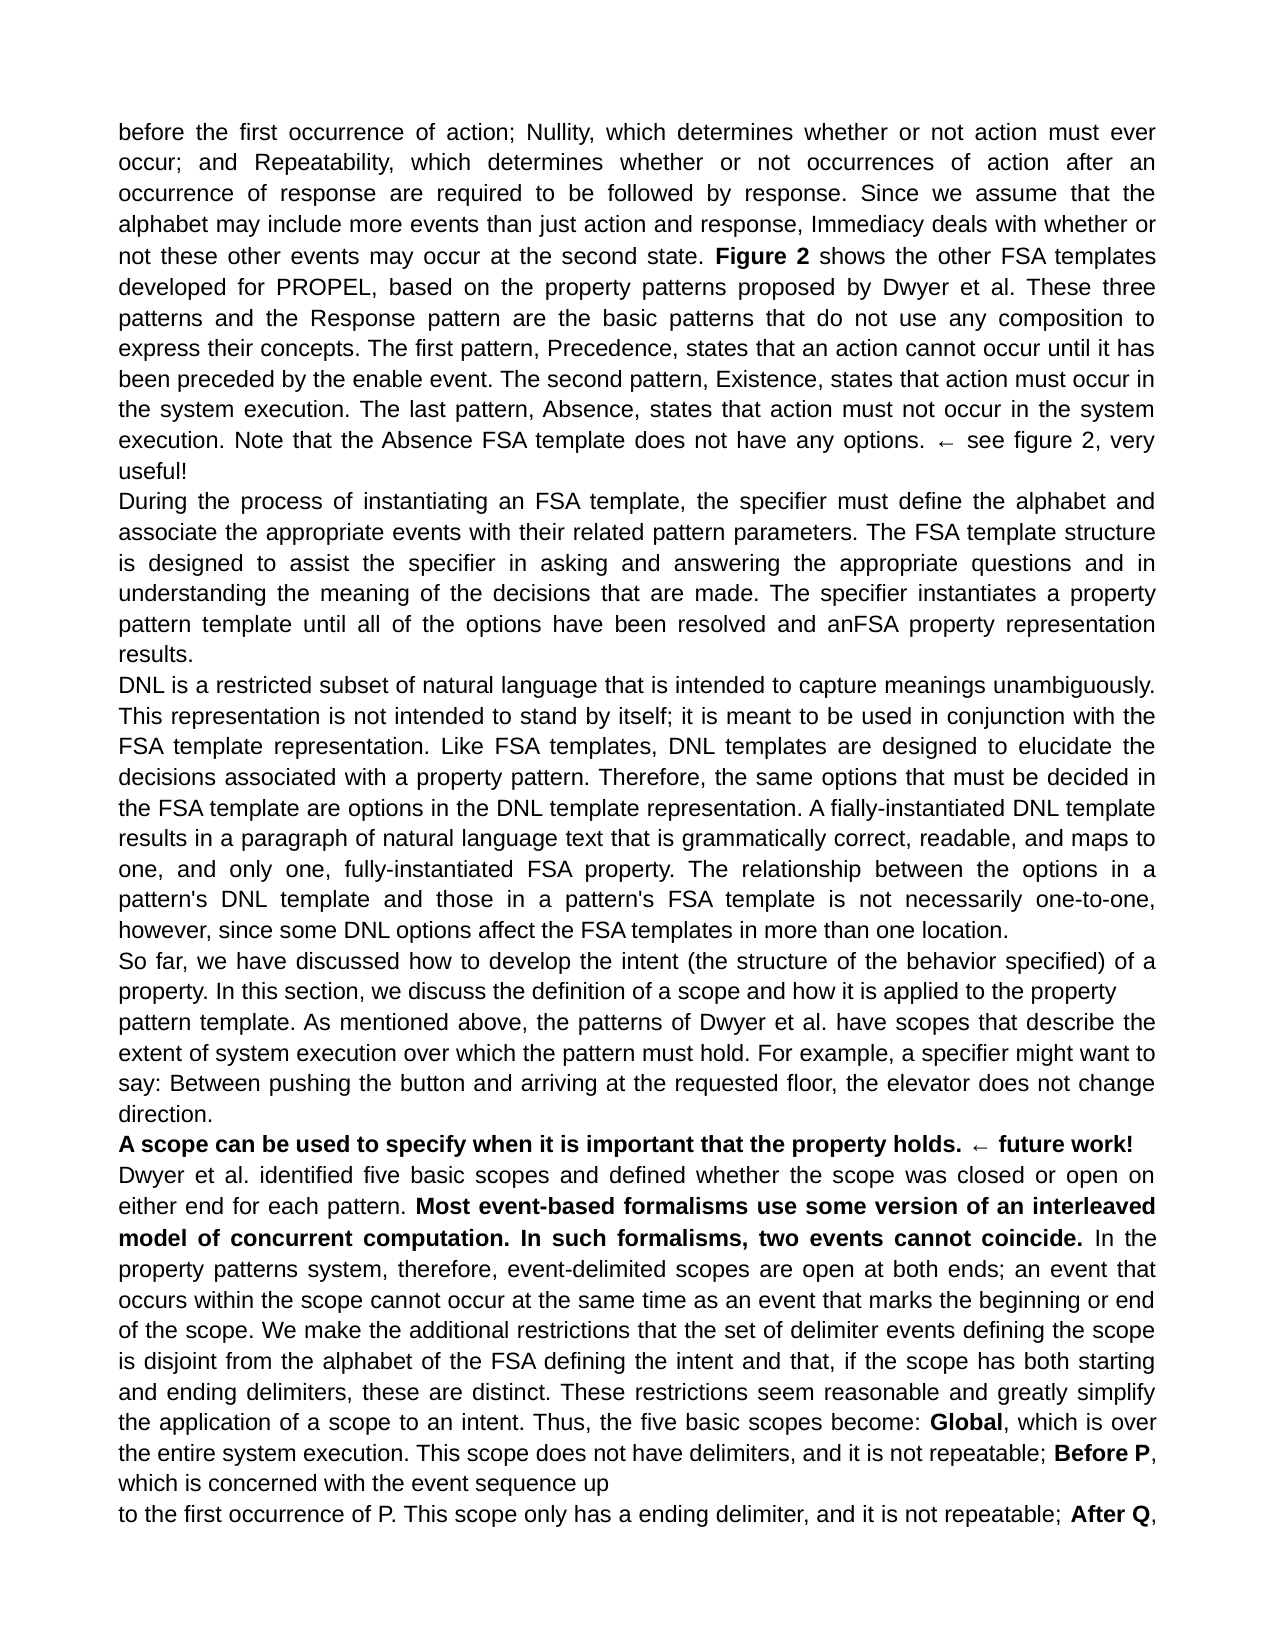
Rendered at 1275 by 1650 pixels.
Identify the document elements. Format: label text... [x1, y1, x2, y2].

text to the first occurrence of P. This scope only has a ending delimiter, and it is not repeatable; After Q, [118, 1500, 1157, 1527]
text A scope can be used to specify when it is important that the property holds. ← future work! [118, 1131, 1157, 1158]
text DNL is a restricted subset of natural language that is intended to capture meanings unambiguously. This representation is not intended to stand by itself; it is meant to be used in conjunction with the FSA template representation. Like FSA templates, DNL templates are designed to elucidate the decisions associated with a property pattern. Therefore, the same options that must be decided in the FSA template are options in the DNL template representation. A fially-instantiated DNL template results in a paragraph of natural language text that is grammatically correct, readable, and maps to one, and only one, fully-instantiated FSA property. The relationship between the options in a pattern's DNL template and those in a pattern's FSA template is not necessarily one-to-one, however, since some DNL options affect the FSA templates in more than one location. [118, 671, 1157, 943]
text pattern template. As mentioned above, the patterns of Dwyer et al. have scopes that describe the extent of system execution over which the pattern must hold. For example, a specifier might want to say: Between pushing the button and arriving at the requested floor, the elevator does not change direction. [118, 1008, 1157, 1127]
text before the first occurrence of action; Nullity, which determines whether or not action must ever occur; and Repeatability, which determines whether or not occurrences of action after an occurrence of response are required to be followed by response. Since we assume that the alphabet may include more events than just action and response, Immediacy deals with whether or not these other events may occur at the second state. Figure 2 shows the other FSA templates developed for PROPEL, based on the property patterns proposed by Dwyer et al. These three patterns and the Response pattern are the basic patterns that do not use any composition to express their concepts. The first pattern, Precedence, states that an action cannot occur until it has been preceded by the enable event. The second pattern, Existence, states that action must occur in the system execution. The last pattern, Absence, states that action must not occur in the system execution. Note that the Absence FSA template does not have any options. ← see figure 2, very useful! [118, 118, 1157, 484]
text So far, we have discussed how to develop the intent (the structure of the behavior specified) of a property. In this section, we discuss the definition of a scope and how it is applied to the property [118, 947, 1157, 1004]
text During the process of instantiating an FSA template, the specifier must define the alphabet and associate the appropriate events with their related pattern parameters. The FSA template structure is designed to assist the specifier in asking and answering the appropriate questions and in understanding the meaning of the decisions that are made. The specifier instantiates a property pattern template until all of the options have been resolved and anFSA property representation results. [118, 488, 1157, 668]
text Dwyer et al. identified five basic scopes and defined whether the scope was closed or open on either end for each pattern. Most event-based formalisms use some version of an interleaved model of concurrent computation. In such formalisms, two events cannot coincide. In the property patterns system, therefore, event-delimited scopes are open at both ends; an event that occurs within the scope cannot occur at the same time as an event that marks the beginning or end of the scope. We make the additional restrictions that the set of delimiter events defining the scope is disjoint from the alphabet of the FSA defining the intent and that, if the scope has both starting and ending delimiters, these are distinct. These restrictions seem reasonable and greatly simplify the application of a scope to an intent. Thus, the five basic scopes become: Global, which is over the entire system execution. This scope does not have delimiters, and it is not repeatable; Before P, which is concerned with the event sequence up [118, 1161, 1157, 1497]
